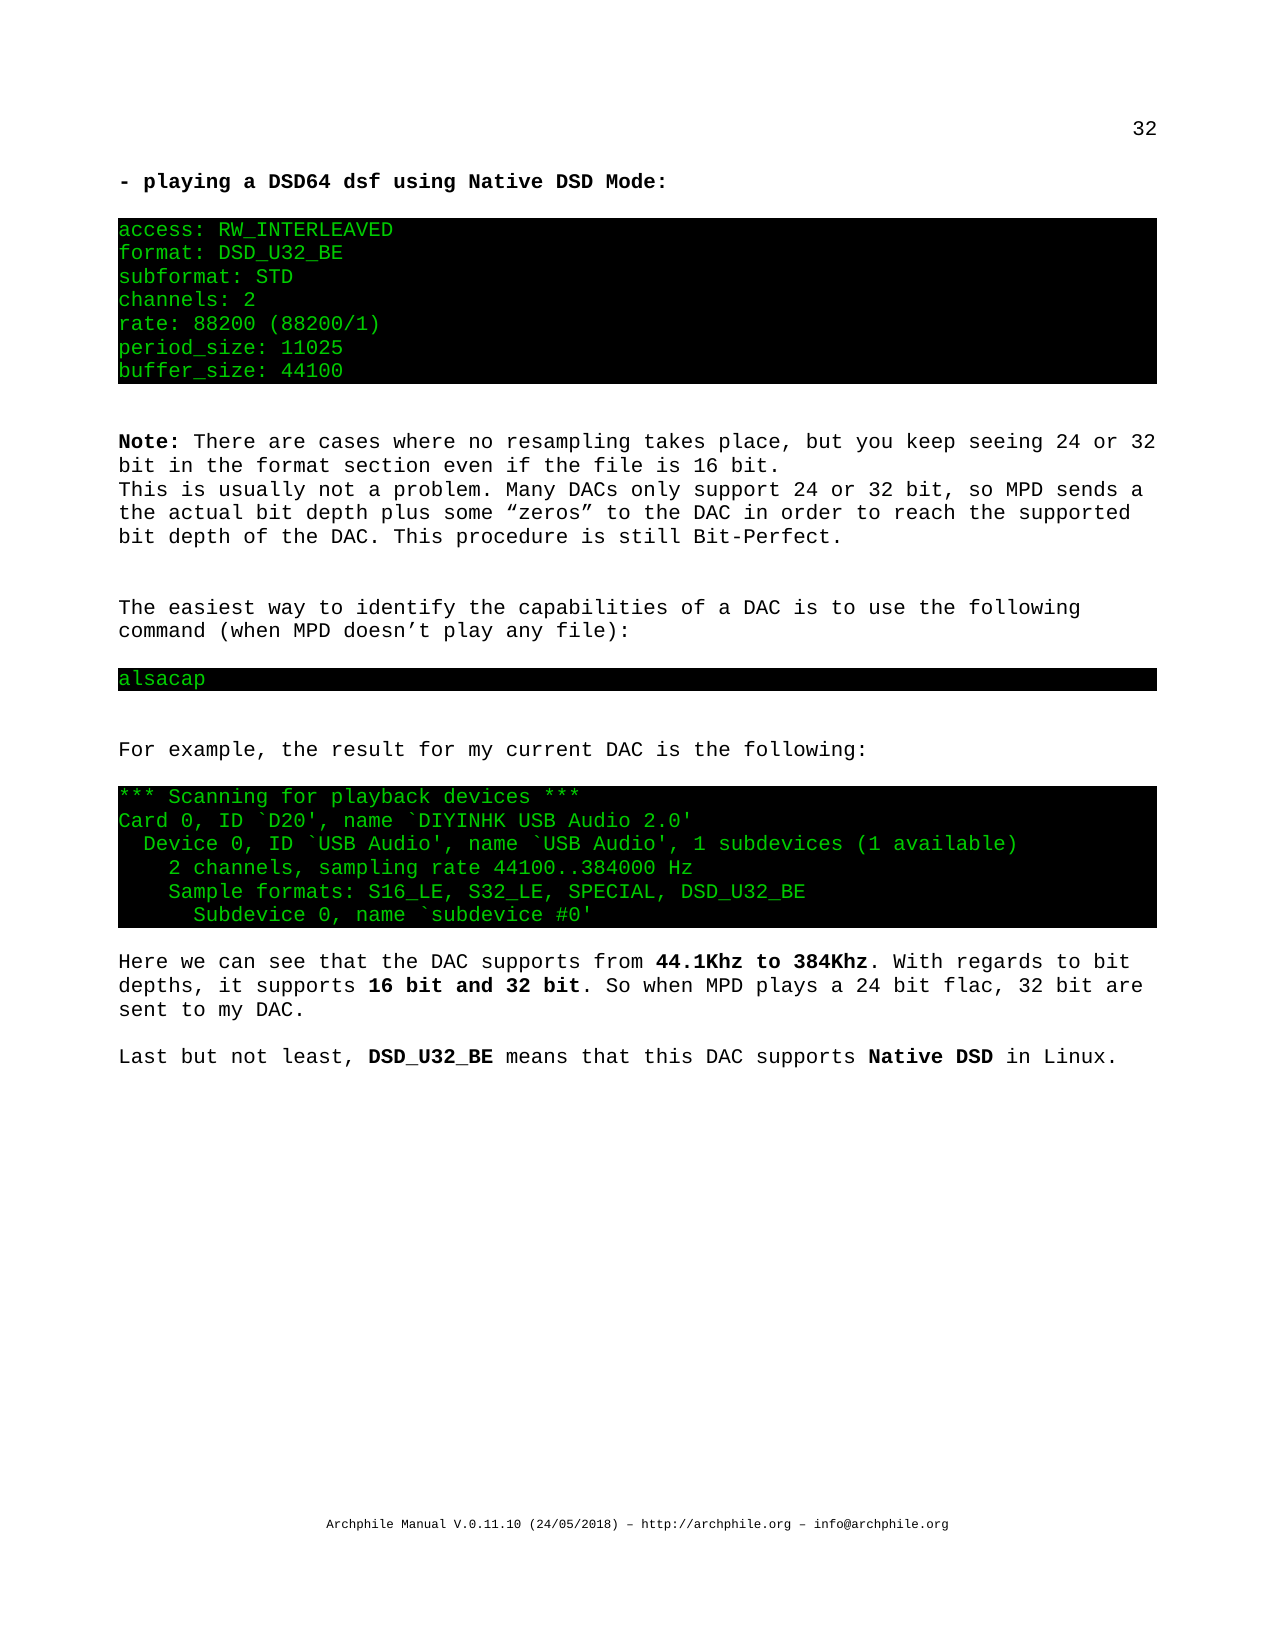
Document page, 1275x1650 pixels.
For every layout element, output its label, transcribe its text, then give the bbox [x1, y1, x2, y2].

text - playing a DSD64 dsf using Native DSD Mode: [118, 171, 1157, 195]
text For example, the result for my current DAC is the following: [118, 739, 1157, 762]
text Card 0, ID `D20', name `DIYINHK USB Audio 2.0' [118, 810, 1157, 833]
text Note: There are cases where no resampling takes place, but you keep seeing 24 or 32 bit in the format section even if the file is 16 bit. [118, 431, 1157, 479]
text rate: 88200 (88200/1) [118, 313, 1157, 337]
text This is usually not a problem. Many DACs only support 24 or 32 bit, so MPD sends a the actual bit depth plus some “zeros” to the DAC in order to reach the supported bit depth of the DAC. This procedure is still Bit-Perfect. [118, 479, 1157, 549]
text 2 channels, sampling rate 44100..384000 Hz [118, 857, 1157, 881]
text channels: 2 [118, 289, 1157, 313]
text access: RW_INTERLEAVED [118, 218, 1157, 242]
text format: DSD_U32_BE [118, 242, 1157, 266]
text Sample formats: S16_LE, S32_LE, SPECIAL, DSD_U32_BE [118, 881, 1157, 904]
text alsacap [118, 668, 1157, 691]
text period_size: 11025 [118, 337, 1157, 360]
text subformat: STD [118, 266, 1157, 289]
text buffer_size: 44100 [118, 360, 1157, 384]
text Here we can see that the DAC supports from 44.1Khz to 384Khz. With regards to bit depths, it supports 16 bit and 32 bit. So when MPD plays a 24 bit flac, 32 bit are sent to my DAC. [118, 952, 1157, 1022]
text *** Scanning for playback devices *** [118, 786, 1157, 810]
text Subdevice 0, name `subdevice #0' [118, 904, 1157, 928]
text Device 0, ID `USB Audio', name `USB Audio', 1 subdevices (1 available) [118, 833, 1157, 857]
text The easiest way to identify the capabilities of a DAC is to use the following command (when MPD doesn’t play any file): [118, 597, 1157, 644]
text Last but not least, DSD_U32_BE means that this DAC supports Native DSD in Linux. [118, 1046, 1157, 1070]
